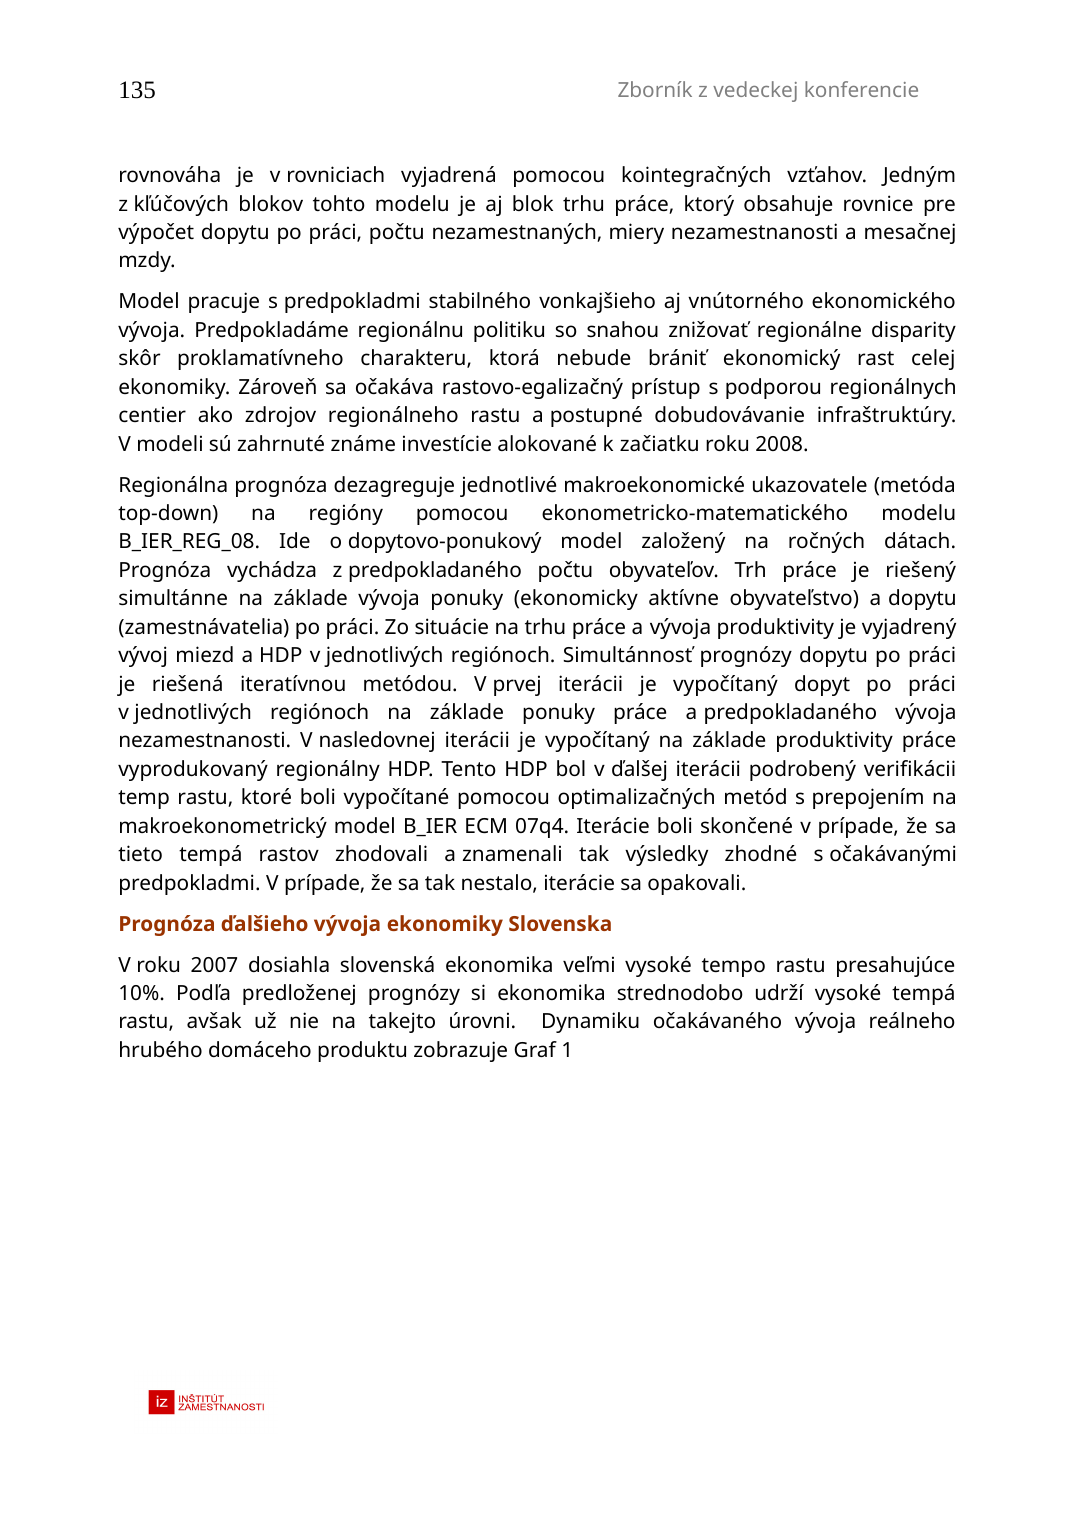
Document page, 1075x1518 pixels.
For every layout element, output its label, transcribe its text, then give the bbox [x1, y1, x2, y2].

text Regionálna prognóza dezagreguje jednotlivé makroekonomické ukazovatele (metóda top-down) na regióny pomocou ekonometricko-matematického modelu B_IER_REG_08. Ide o dopytovo-ponukový model založený na ročných dátach. Prognóza vychádza z predpokladaného počtu obyvateľov. Trh práce je riešený simultánne na základe vývoja ponuky (ekonomicky aktívne obyvateľstvo) a dopytu (zamestnávatelia) po práci. Zo situácie na trhu práce a vývoja produktivity je vyjadrený vývoj miezd a HDP v jednotlivých regiónoch. Simultánnosť prognózy dopytu po práci je riešená iteratívnou metódou. V prvej iterácii je vypočítaný dopyt po práci v jednotlivých regiónoch na základe ponuky práce a predpokladaného vývoja nezamestnanosti. V nasledovnej iterácii je vypočítaný na základe produktivity práce vyprodukovaný regionálny HDP. Tento HDP bol v ďalšej iterácii podrobený verifikácii temp rastu, ktoré boli vypočítané pomocou optimalizačných metód s prepojením na makroekonometrický model B_IER ECM 07q4. Iterácie boli skončené v prípade, že sa tieto tempá rastov zhodovali a znamenali tak výsledky zhodné s očakávanými predpokladmi. V prípade, že sa tak nestalo, iterácie sa opakovali. [118, 470, 957, 896]
subtitle Prognóza ďalšieho vývoja ekonomiky Slovenska [118, 909, 957, 937]
text V roku 2007 dosiahla slovenská ekonomika veľmi vysoké tempo rastu presahujúce 10%. Podľa predloženej prognózy si ekonomika strednodobo udrží vysoké tempá rastu, avšak už nie na takejto úrovni. Dynamiku očakávaného vývoja reálneho hrubého domáceho produktu zobrazuje Graf 1 [118, 950, 957, 1063]
picture [134, 1370, 278, 1434]
text rovnováha je v rovniciach vyjadrená pomocou kointegračných vzťahov. Jedným z kľúčových blokov tohto modelu je aj blok trhu práce, ktorý obsahuje rovnice pre výpočet dopytu po práci, počtu nezamestnaných, miery nezamestnanosti a mesačnej mzdy. [118, 160, 957, 274]
text Model pracuje s predpokladmi stabilného vonkajšieho aj vnútorného ekonomického vývoja. Predpokladáme regionálnu politiku so snahou znižovať regionálne disparity skôr proklamatívneho charakteru, ktorá nebude brániť ekonomický rast celej ekonomiky. Zároveň sa očakáva rastovo-egalizačný prístup s podporou regionálnych centier ako zdrojov regionálneho rastu a postupné dobudovávanie infraštruktúry. V modeli sú zahrnuté známe investície alokované k začiatku roku 2008. [118, 287, 957, 457]
